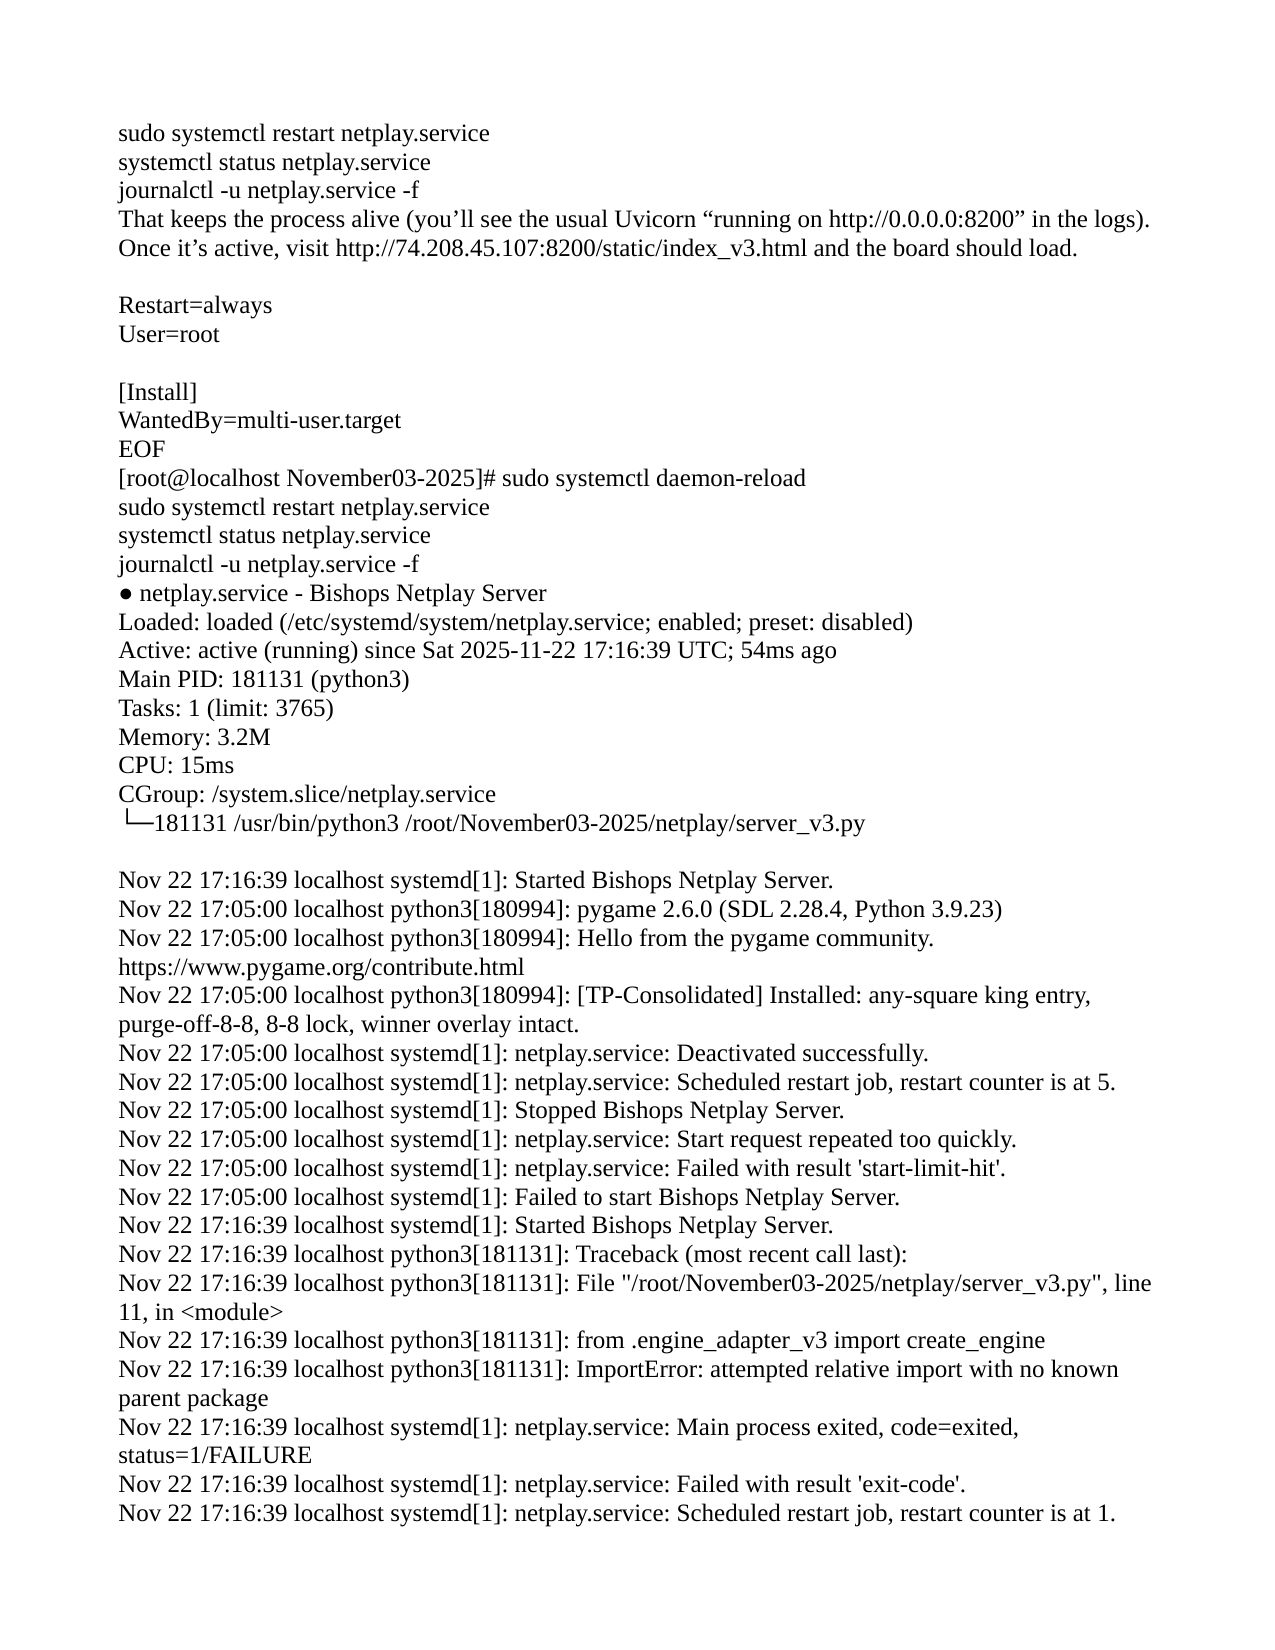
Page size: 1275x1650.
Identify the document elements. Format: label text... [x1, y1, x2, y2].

text Nov 22 17:05:00 localhost python3[180994]: Hello from the pygame community. https://www.pygame.org/contribute.html [118, 923, 1157, 981]
text WantedBy=multi-user.target [118, 406, 1157, 434]
text User=root [118, 319, 1157, 348]
text That keeps the process alive (you’ll see the usual Uvicorn “running on http://0.0.0.0:8200” in the logs). Once it’s active, visit http://74.208.45.107:8200/static/index_v3.html and the board should load. [118, 204, 1157, 262]
text Nov 22 17:16:39 localhost systemd[1]: netplay.service: Main process exited, code=exited, status=1/FAILURE [118, 1412, 1157, 1469]
text Memory: 3.2M [118, 722, 1157, 751]
text Nov 22 17:05:00 localhost systemd[1]: Failed to start Bishops Netplay Server. [118, 1182, 1157, 1211]
text Nov 22 17:05:00 localhost systemd[1]: netplay.service: Scheduled restart job, restart counter is at 5. [118, 1067, 1157, 1096]
text Tasks: 1 (limit: 3765) [118, 693, 1157, 722]
text Main PID: 181131 (python3) [118, 664, 1157, 693]
text Nov 22 17:16:39 localhost systemd[1]: netplay.service: Failed with result 'exit-code'. [118, 1469, 1157, 1498]
text Nov 22 17:16:39 localhost python3[181131]: ImportError: attempted relative import with no known parent package [118, 1354, 1157, 1412]
text systemctl status netplay.service [118, 147, 1157, 176]
text journalctl -u netplay.service -f [118, 176, 1157, 204]
text Nov 22 17:16:39 localhost python3[181131]: File "/root/November03-2025/netplay/server_v3.py", line 11, in <module> [118, 1268, 1157, 1326]
text sudo systemctl restart netplay.service [118, 492, 1157, 521]
text journalctl -u netplay.service -f [118, 549, 1157, 578]
text sudo systemctl restart netplay.service [118, 118, 1157, 147]
text └─181131 /usr/bin/python3 /root/November03-2025/netplay/server_v3.py [118, 808, 1157, 837]
text Nov 22 17:05:00 localhost systemd[1]: netplay.service: Start request repeated too quickly. [118, 1124, 1157, 1153]
text Nov 22 17:16:39 localhost python3[181131]: from .engine_adapter_v3 import create_engine [118, 1326, 1157, 1354]
text Nov 22 17:05:00 localhost python3[180994]: [TP-Consolidated] Installed: any-square king entry, purge-off-8-8, 8-8 lock, winner overlay intact. [118, 981, 1157, 1038]
text Restart=always [118, 291, 1157, 319]
text systemctl status netplay.service [118, 521, 1157, 549]
text Nov 22 17:05:00 localhost python3[180994]: pygame 2.6.0 (SDL 2.28.4, Python 3.9.23) [118, 894, 1157, 923]
text Nov 22 17:05:00 localhost systemd[1]: netplay.service: Failed with result 'start-limit-hit'. [118, 1153, 1157, 1182]
text EOF [118, 434, 1157, 463]
text [Install] [118, 377, 1157, 406]
text Nov 22 17:16:39 localhost systemd[1]: Started Bishops Netplay Server. [118, 866, 1157, 894]
text Loaded: loaded (/etc/systemd/system/netplay.service; enabled; preset: disabled) [118, 607, 1157, 636]
text Nov 22 17:05:00 localhost systemd[1]: Stopped Bishops Netplay Server. [118, 1096, 1157, 1124]
text Nov 22 17:16:39 localhost python3[181131]: Traceback (most recent call last): [118, 1239, 1157, 1268]
text [root@localhost November03-2025]# sudo systemctl daemon-reload [118, 463, 1157, 492]
text Active: active (running) since Sat 2025-11-22 17:16:39 UTC; 54ms ago [118, 636, 1157, 664]
text ● netplay.service - Bishops Netplay Server [118, 578, 1157, 607]
text CGroup: /system.slice/netplay.service [118, 779, 1157, 808]
text CPU: 15ms [118, 751, 1157, 779]
text Nov 22 17:16:39 localhost systemd[1]: Started Bishops Netplay Server. [118, 1211, 1157, 1239]
text Nov 22 17:16:39 localhost systemd[1]: netplay.service: Scheduled restart job, restart counter is at 1. [118, 1498, 1157, 1527]
text Nov 22 17:05:00 localhost systemd[1]: netplay.service: Deactivated successfully. [118, 1038, 1157, 1067]
